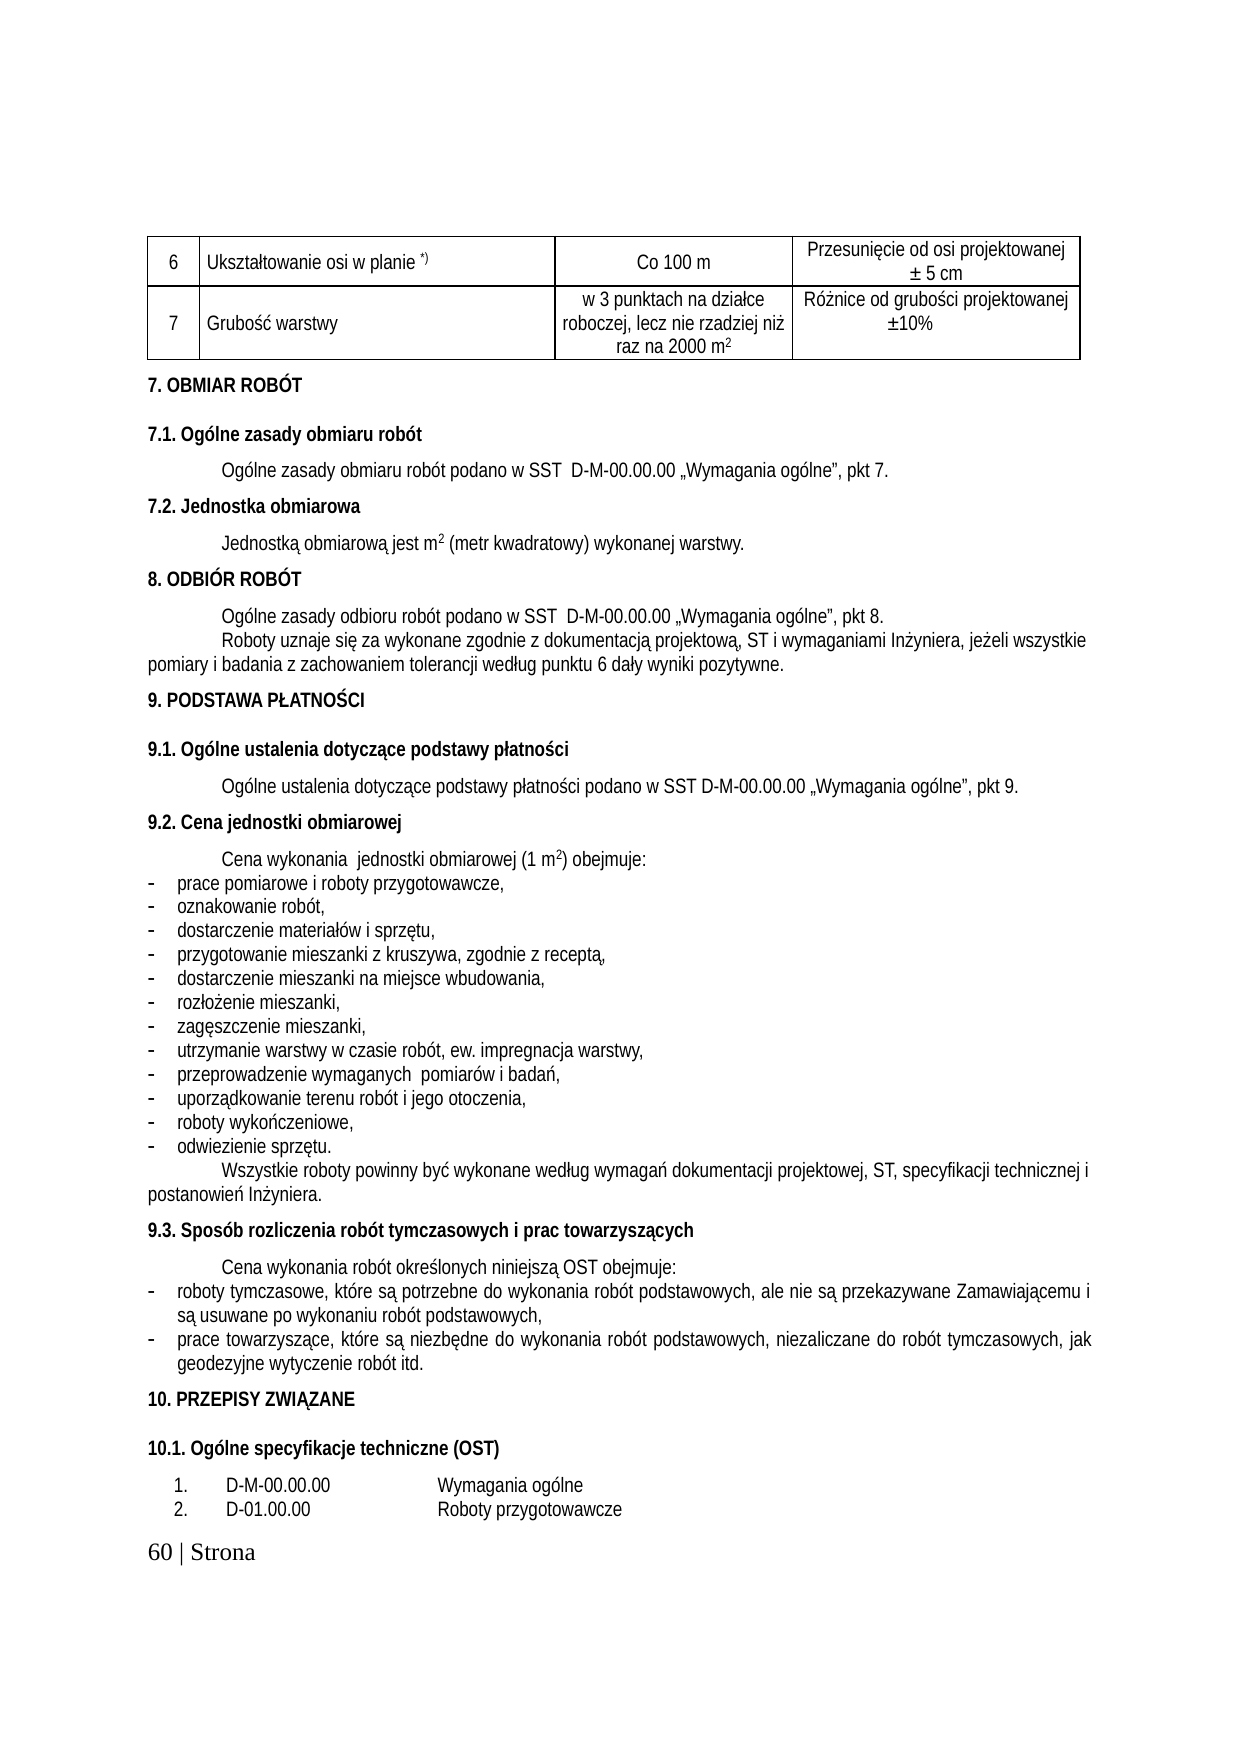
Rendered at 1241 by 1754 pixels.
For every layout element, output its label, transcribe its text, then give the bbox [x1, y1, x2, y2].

table_header 1. [148, 1473, 214, 1496]
table_cell Grubość warstwy [200, 287, 554, 358]
list prace towarzyszące, które są niezbędne do wykonania robót podstawowych, niezaliczane do robót tymczasowych, jak geodezyjne wytyczenie robót itd. [148, 1327, 1093, 1374]
subtitle 9.2. Cena jednostki obmiarowej [148, 810, 1093, 834]
list utrzymanie warstwy w czasie robót, ew. impregnacja warstwy, [148, 1038, 1093, 1062]
table_cell Przesunięcie od osi projektowanej ± 5 cm [793, 237, 1079, 285]
list przeprowadzenie wymaganych pomiarów i badań, [148, 1062, 1093, 1086]
list dostarczenie mieszanki na miejsce wbudowania, [148, 966, 1093, 990]
subtitle 8. Odbiór robót [148, 567, 1093, 591]
subtitle 10.1. Ogólne specyfikacje techniczne (OST) [148, 1436, 1093, 1460]
list prace pomiarowe i roboty przygotowawcze, [148, 870, 1093, 894]
table_cell Różnice od grubości projektowanej ±10% [793, 287, 1079, 358]
list przygotowanie mieszanki z kruszywa, zgodnie z receptą, [148, 942, 1093, 966]
table_cell w 3 punktach na działce roboczej, lecz nie rzadziej niż raz na 2000 m2 [556, 287, 792, 358]
table_cell 7 [148, 287, 199, 358]
list zagęszczenie mieszanki, [148, 1014, 1093, 1038]
list oznakowanie robót, [148, 894, 1093, 918]
subtitle 7.2. Jednostka obmiarowa [148, 494, 1093, 518]
text Wszystkie roboty powinny być wykonane według wymagań dokumentacji projektowej, ST, specyfikacji technicznej i postanowień Inżyniera. [148, 1158, 1093, 1206]
list roboty wykończeniowe, [148, 1110, 1093, 1134]
text Roboty uznaje się za wykonane zgodnie z dokumentacją projektową, ST i wymaganiami Inżyniera, jeżeli wszystkie pomiary i badania z zachowaniem tolerancji według punktu 6 dały wyniki pozytywne. [148, 628, 1093, 676]
text Cena wykonania jednostki obmiarowej (1 m2) obejmuje: [148, 846, 1093, 870]
list dostarczenie materiałów i sprzętu, [148, 918, 1093, 942]
subtitle 9.3. Sposób rozliczenia robót tymczasowych i prac towarzyszących [148, 1218, 1093, 1242]
list uporządkowanie terenu robót i jego otoczenia, [148, 1086, 1093, 1110]
text Cena wykonania robót określonych niniejszą OST obejmuje: [148, 1255, 1093, 1279]
table_header Wymagania ogólne [430, 1473, 1106, 1496]
text Jednostką obmiarową jest m2 (metr kwadratowy) wykonanej warstwy. [148, 531, 1093, 555]
table_cell D-01.00.00 [214, 1496, 430, 1520]
subtitle 10. Przepisy związane [148, 1387, 1093, 1411]
list rozłożenie mieszanki, [148, 990, 1093, 1014]
table_header D-M-00.00.00 [214, 1473, 430, 1496]
subtitle 7.1. Ogólne zasady obmiaru robót [148, 421, 1093, 445]
subtitle 9.1. Ogólne ustalenia dotyczące podstawy płatności [148, 737, 1093, 761]
table_cell Roboty przygotowawcze [430, 1496, 1106, 1520]
text Ogólne zasady obmiaru robót podano w SST D-M-00.00.00 „Wymagania ogólne”, pkt 7. [148, 458, 1093, 482]
table_cell Ukształtowanie osi w planie *) [200, 237, 554, 285]
table_cell Co 100 m [556, 237, 792, 285]
table_cell 2. [148, 1496, 214, 1520]
subtitle 7. Obmiar robót [148, 372, 1093, 396]
list odwiezienie sprzętu. [148, 1134, 1093, 1158]
list roboty tymczasowe, które są potrzebne do wykonania robót podstawowych, ale nie są przekazywane Zamawiającemu i są usuwane po wykonaniu robót podstawowych, [148, 1279, 1093, 1327]
text Ogólne ustalenia dotyczące podstawy płatności podano w SST D-M-00.00.00 „Wymagania ogólne”, pkt 9. [148, 773, 1093, 797]
table_cell 6 [148, 237, 199, 285]
text Ogólne zasady odbioru robót podano w SST D-M-00.00.00 „Wymagania ogólne”, pkt 8. [148, 604, 1093, 628]
subtitle 9. Podstawa płatności [148, 688, 1093, 712]
